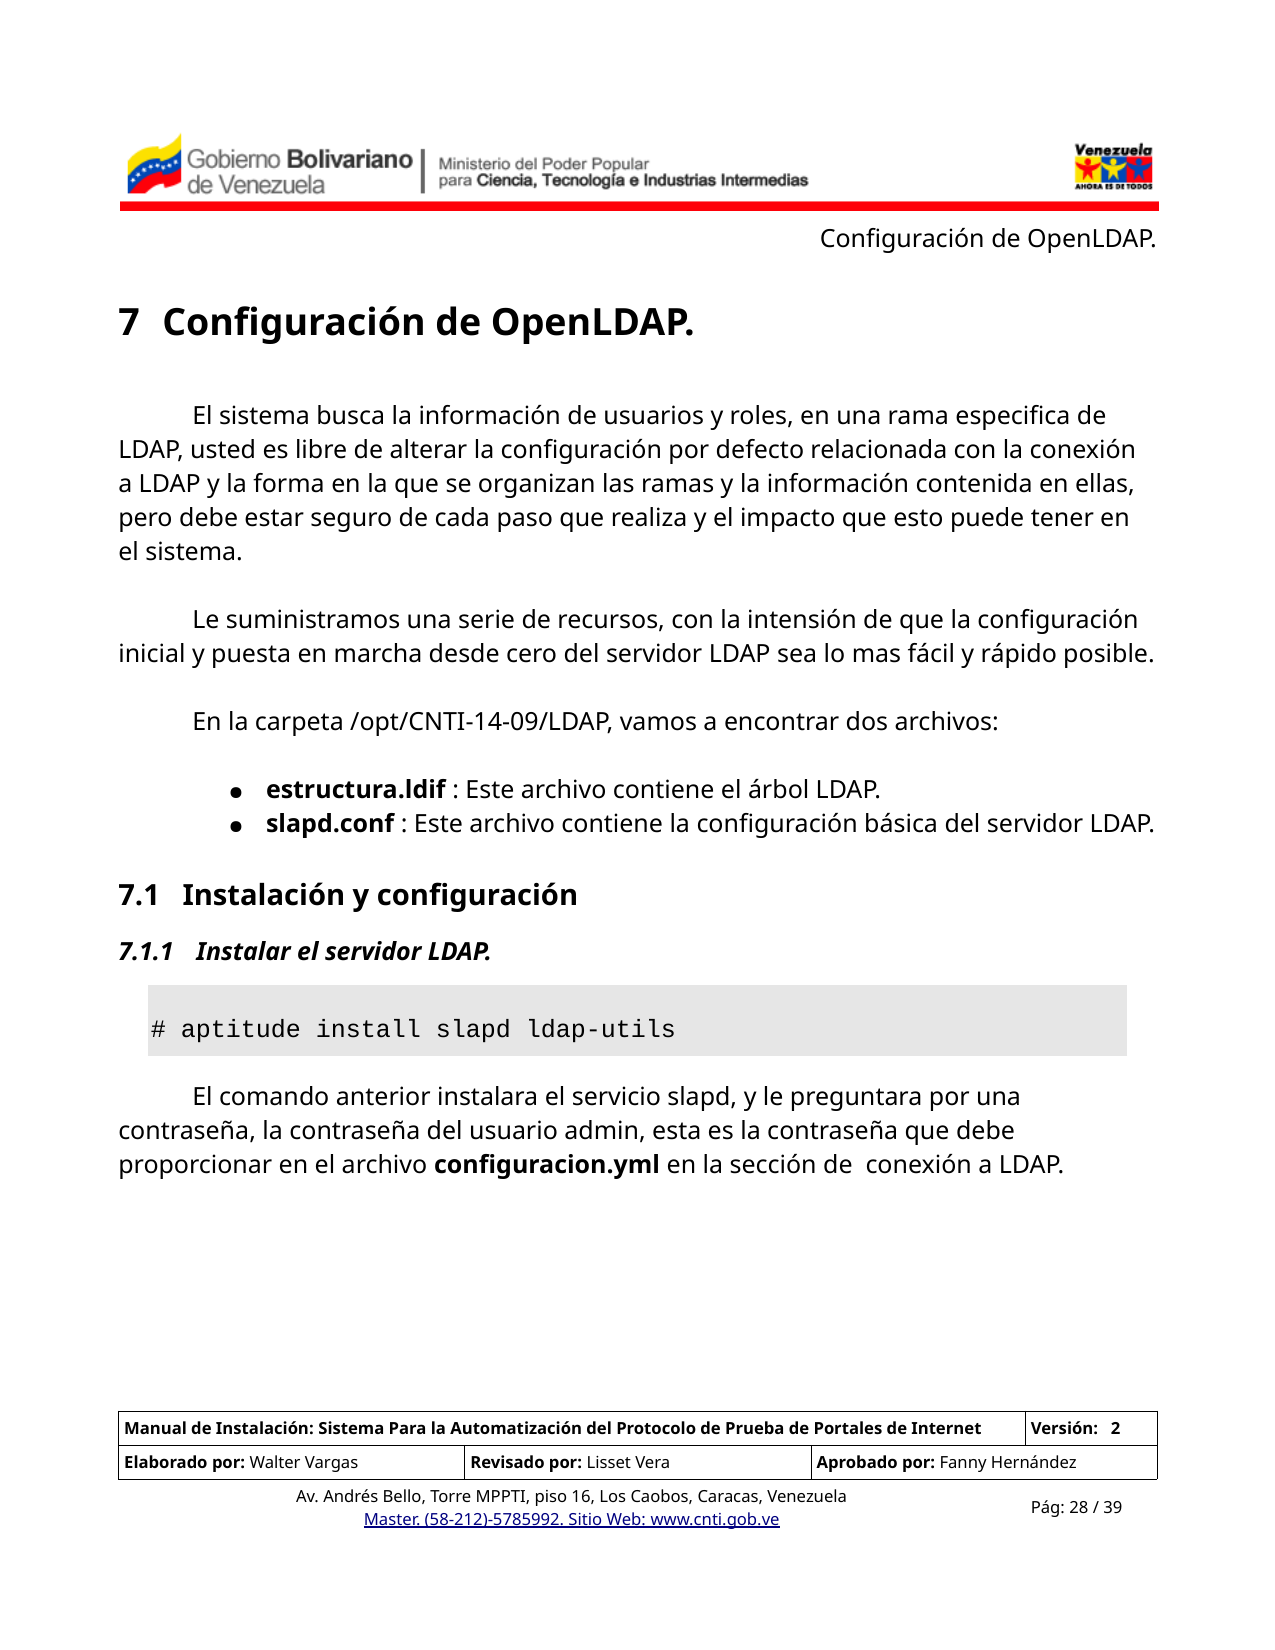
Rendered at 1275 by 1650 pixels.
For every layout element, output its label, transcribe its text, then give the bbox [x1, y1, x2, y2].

text El comando anterior instalara el servicio slapd, y le preguntara por una contraseña, la contraseña del usuario admin, esta es la contraseña que debe proporcionar en el archivo configuracion.yml en la sección de conexión a LDAP. [118, 1056, 1157, 1181]
picture [120, 125, 1159, 211]
subtitle Instalar el servidor LDAP. [118, 934, 1157, 968]
text Le suministramos una serie de recursos, con la intensión de que la configuración inicial y puesta en marcha desde cero del servidor LDAP sea lo mas fácil y rápido posible. [118, 602, 1157, 670]
text # aptitude install slapd ldap-utils [148, 985, 1127, 1048]
text El sistema busca la información de usuarios y roles, en una rama especifica de LDAP, usted es libre de alterar la configuración por defecto relacionada con la conexión a LDAP y la forma en la que se organizan las ramas y la información contenida en ellas, pero debe estar seguro de cada paso que realiza y el impacto que esto puede tener en el sistema. [118, 372, 1157, 568]
list estructura.ldif : Este archivo contiene el árbol LDAP. [228, 772, 1157, 806]
text En la carpeta /opt/CNTI-14-09/LDAP, vamos a encontrar dos archivos: [118, 704, 1157, 738]
subtitle Configuración de OpenLDAP. [118, 295, 1157, 346]
list slapd.conf : Este archivo contiene la configuración básica del servidor LDAP. [228, 806, 1157, 840]
subtitle Instalación y configuración [118, 874, 1157, 914]
